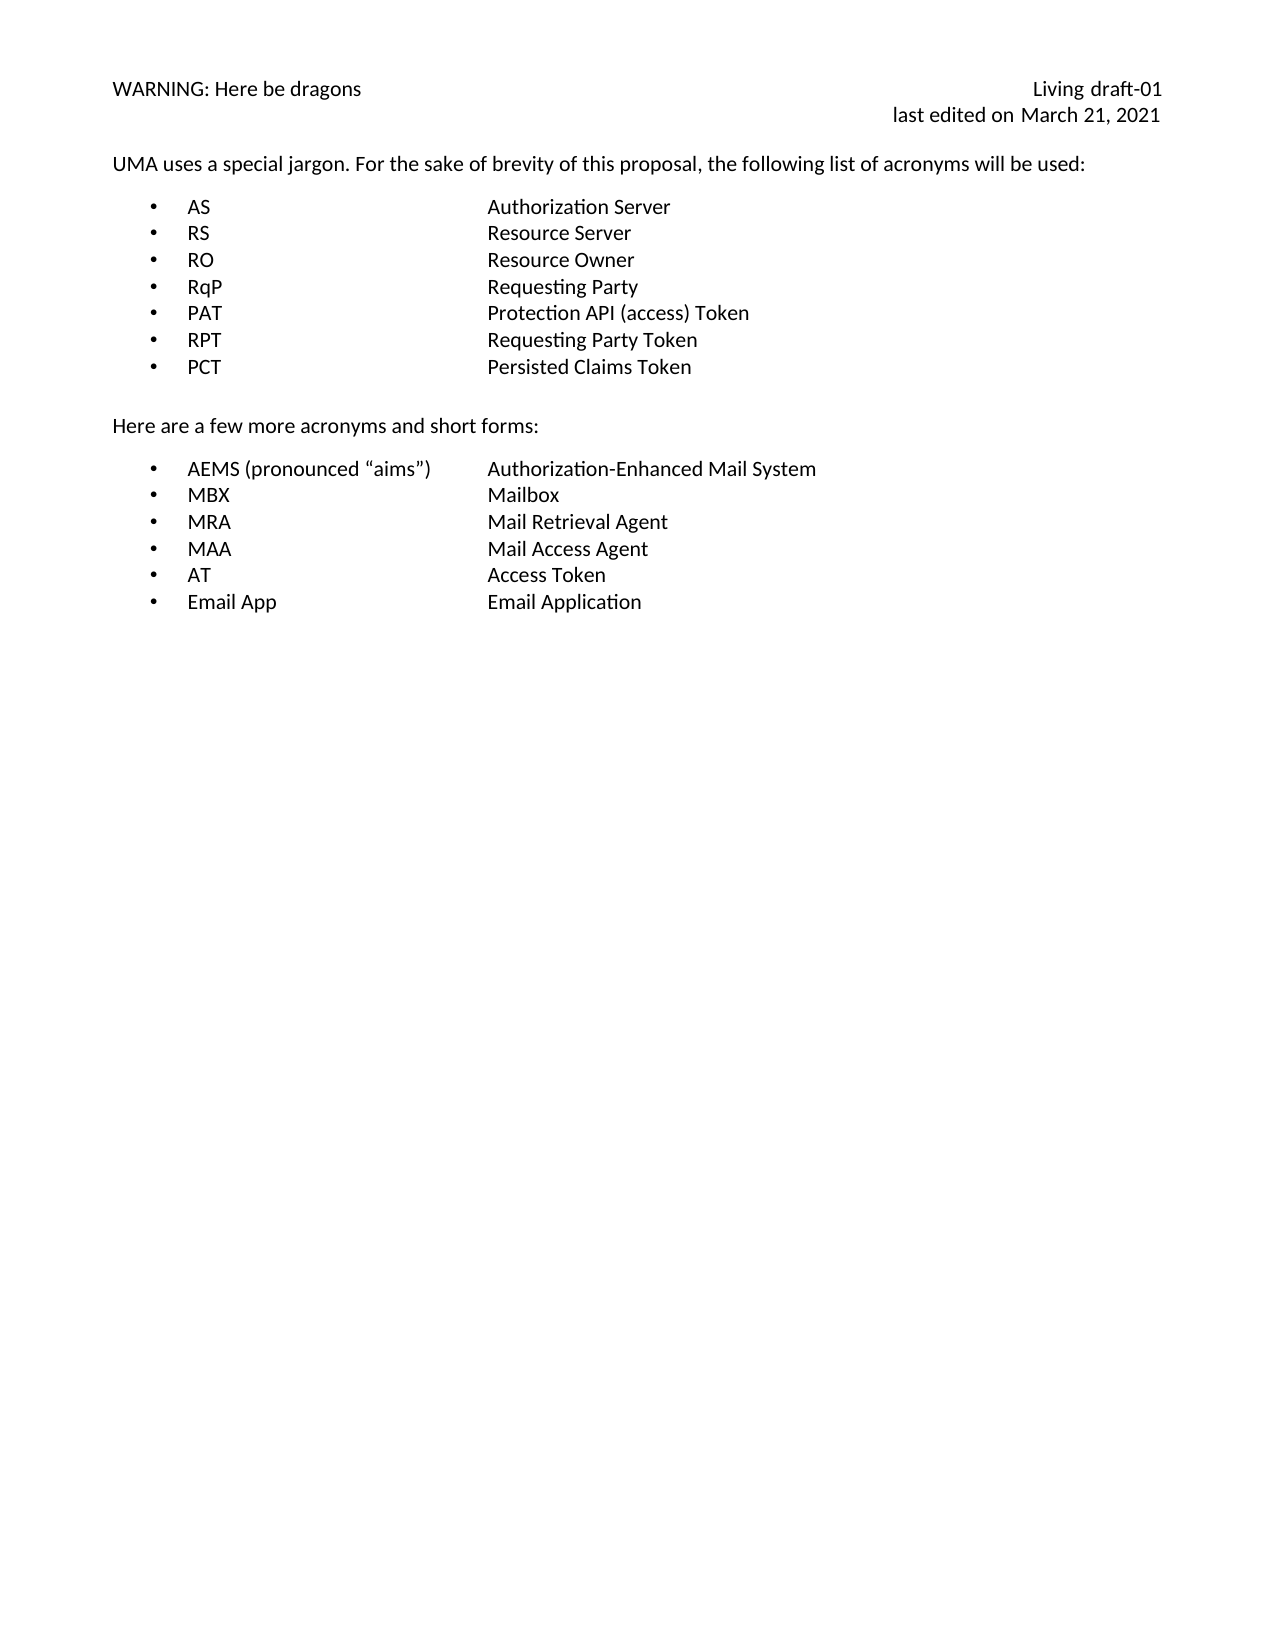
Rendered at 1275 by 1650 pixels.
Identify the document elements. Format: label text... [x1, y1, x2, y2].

list PCT Persisted Claims Token [150, 353, 1162, 379]
text UMA uses a special jargon. For the sake of brevity of this proposal, the following list of acronyms will be used: [112, 150, 1162, 177]
list RO Resource Owner [150, 246, 1162, 273]
list Email App Email Application [150, 588, 1162, 615]
list MRA Mail Retrieval Agent [150, 508, 1162, 535]
list RqP Requesting Party [150, 273, 1162, 299]
list MBX Mailbox [150, 482, 1162, 508]
list AEMS (pronounced “aims”) Authorization-Enhanced Mail System [150, 455, 1162, 482]
list RS Resource Server [150, 219, 1162, 246]
list RPT Requesting Party Token [150, 326, 1162, 353]
text Here are a few more acronyms and short forms: [112, 412, 1162, 439]
list AT Access Token [150, 562, 1162, 588]
list MAA Mail Access Agent [150, 535, 1162, 562]
list PAT Protection API (access) Token [150, 299, 1162, 326]
list AS Authorization Server [150, 193, 1162, 219]
